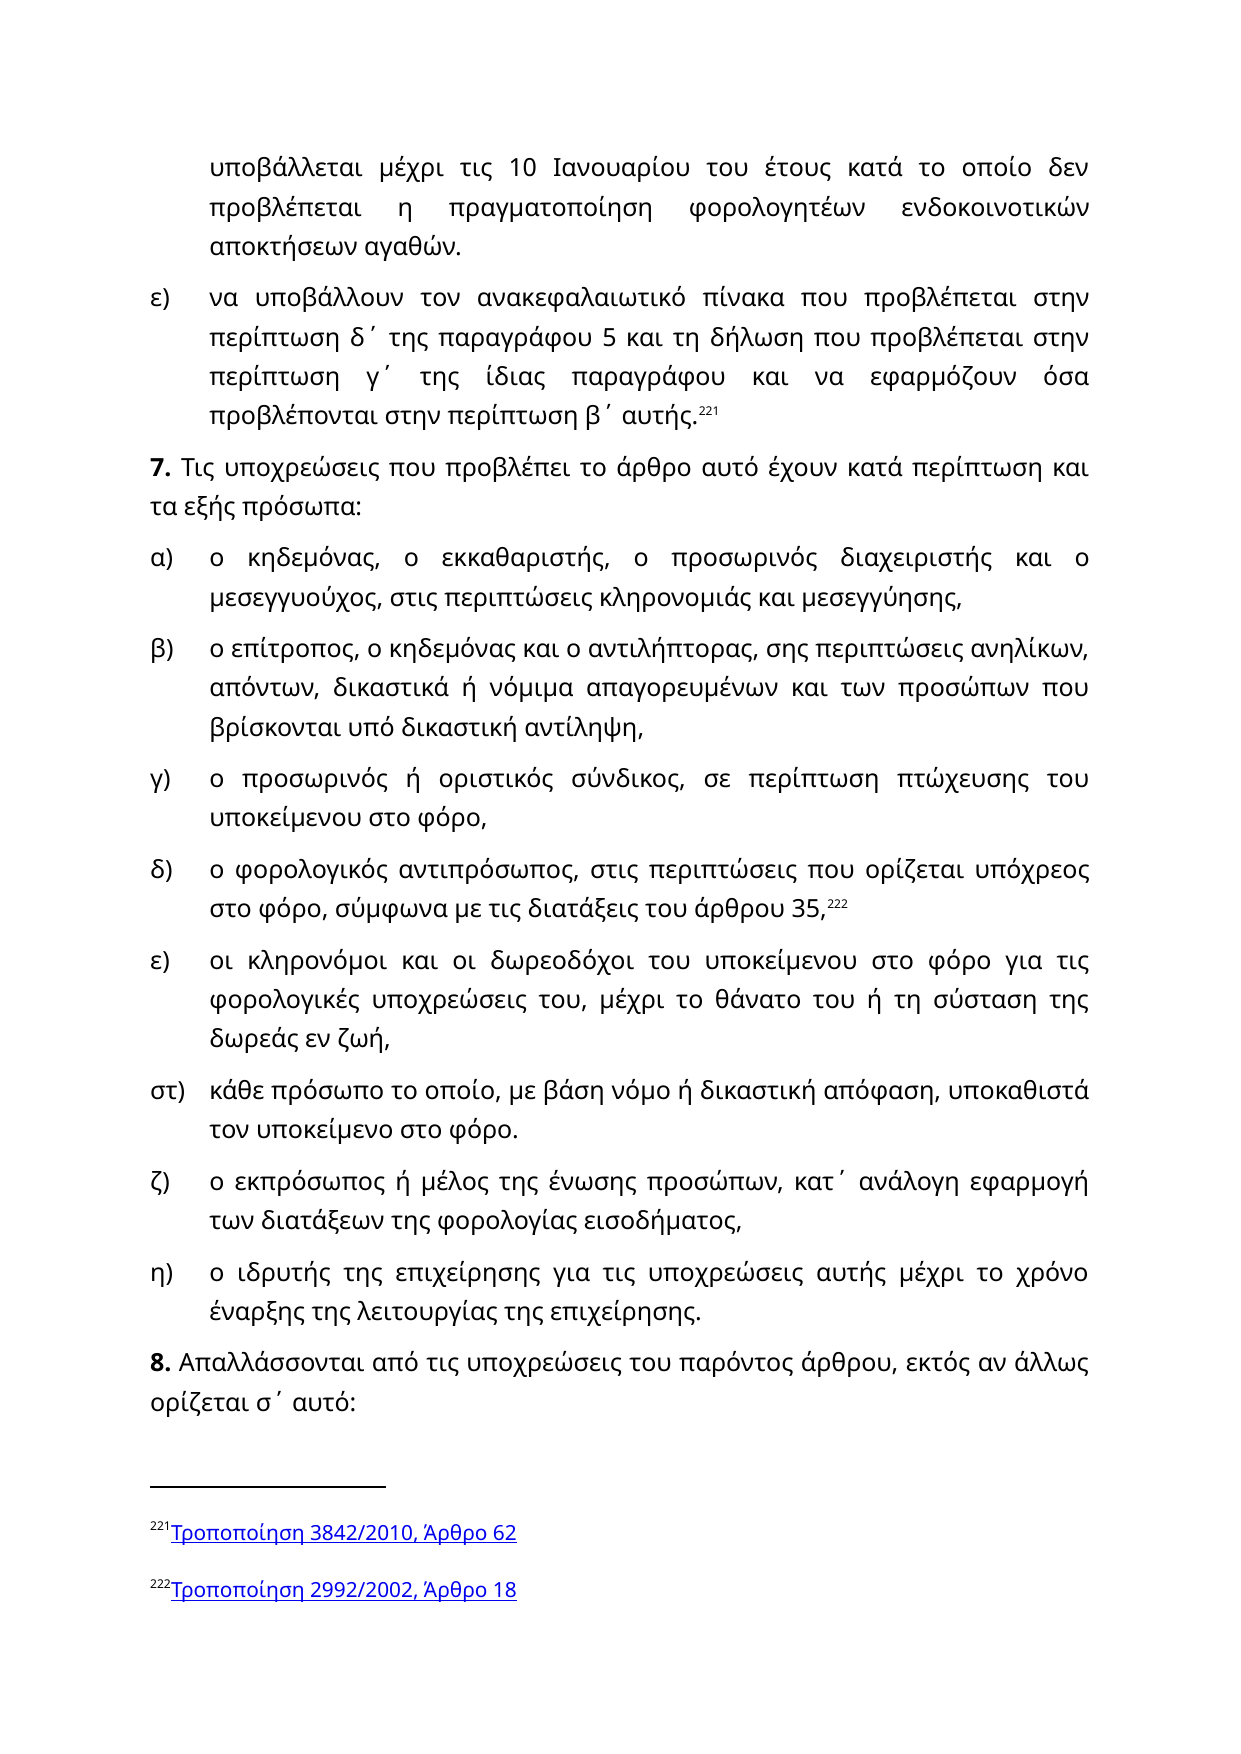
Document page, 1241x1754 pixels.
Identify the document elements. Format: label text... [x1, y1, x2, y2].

list ε) οι κληρονόμοι και οι δωρεοδόχοι του υποκείμενου στο φόρο για τις φορολογικές υποχρεώσεις του, μέχρι το θάνατο του ή τη σύσταση της δωρεάς εν ζωή, [150, 942, 1090, 1055]
list στ) κάθε πρόσωπο το οποίο, με βάση νόμο ή δικαστική απόφαση, υποκαθιστά τον υποκείμενο στο φόρο. [150, 1072, 1090, 1146]
list η) ο ιδρυτής της επιχείρησης για τις υποχρεώσεις αυτής μέχρι το χρόνο έναρξης της λειτουργίας της επιχείρησης. [150, 1254, 1090, 1327]
list δ) ο φορολογικός αντιπρόσωπος, στις περιπτώσεις που ορίζεται υπόχρεος στο φόρο, σύμφωνα με τις διατάξεις του άρθρου 35, [150, 852, 1090, 925]
list ε) να υποβάλλουν τον ανακεφαλαιωτικό πίνακα που προβλέπεται στην περίπτωση δ΄ της παραγράφου 5 και τη δήλωση που προβλέπεται στην περίπτωση γ΄ της ίδιας παραγράφου και να εφαρμόζουν όσα προβλέπονται στην περίπτωση β΄ αυτής. [150, 280, 1090, 432]
text 7. Τις υποχρεώσεις που προβλέπει το άρθρο αυτό έχουν κατά περίπτωση και τα εξής πρόσωπα: [150, 449, 1090, 522]
list β) ο επίτροπος, ο κηδεμόνας και ο αντιλήπτορας, σης περιπτώσεις ανηλίκων, απόντων, δικαστικά ή νόμιμα απαγορευμένων και των προσώπων που βρίσκονται υπό δικαστική αντίληψη, [150, 631, 1090, 743]
list α) ο κηδεμόνας, ο εκκαθαριστής, ο προσωρινός διαχειριστής και ο μεσεγγυούχος, στις περιπτώσεις κληρονομιάς και μεσεγγύησης, [150, 540, 1090, 613]
list υποβάλλεται μέχρι τις 10 Ιανουαρίου του έτους κατά το οποίο δεν προβλέπεται η πραγματοποίηση φορολογητέων ενδοκοινοτικών αποκτήσεων αγαθών. [150, 150, 1090, 262]
text Τροποποίηση 3842/2010, Άρθρο 62 [150, 1518, 1090, 1546]
text Τροποποίηση 2992/2002, Άρθρο 18 [150, 1576, 1090, 1604]
list ζ) ο εκπρόσωπος ή μέλος της ένωσης προσώπων, κατ΄ ανάλογη εφαρμογή των διατάξεων της φορολογίας εισοδήματος, [150, 1163, 1090, 1237]
list γ) ο προσωρινός ή οριστικός σύνδικος, σε περίπτωση πτώχευσης του υποκείμενου στο φόρο, [150, 761, 1090, 834]
text 8. Απαλλάσσονται από τις υποχρεώσεις του παρόντος άρθρου, εκτός αν άλλως ορίζεται σ΄ αυτό: [150, 1345, 1090, 1418]
